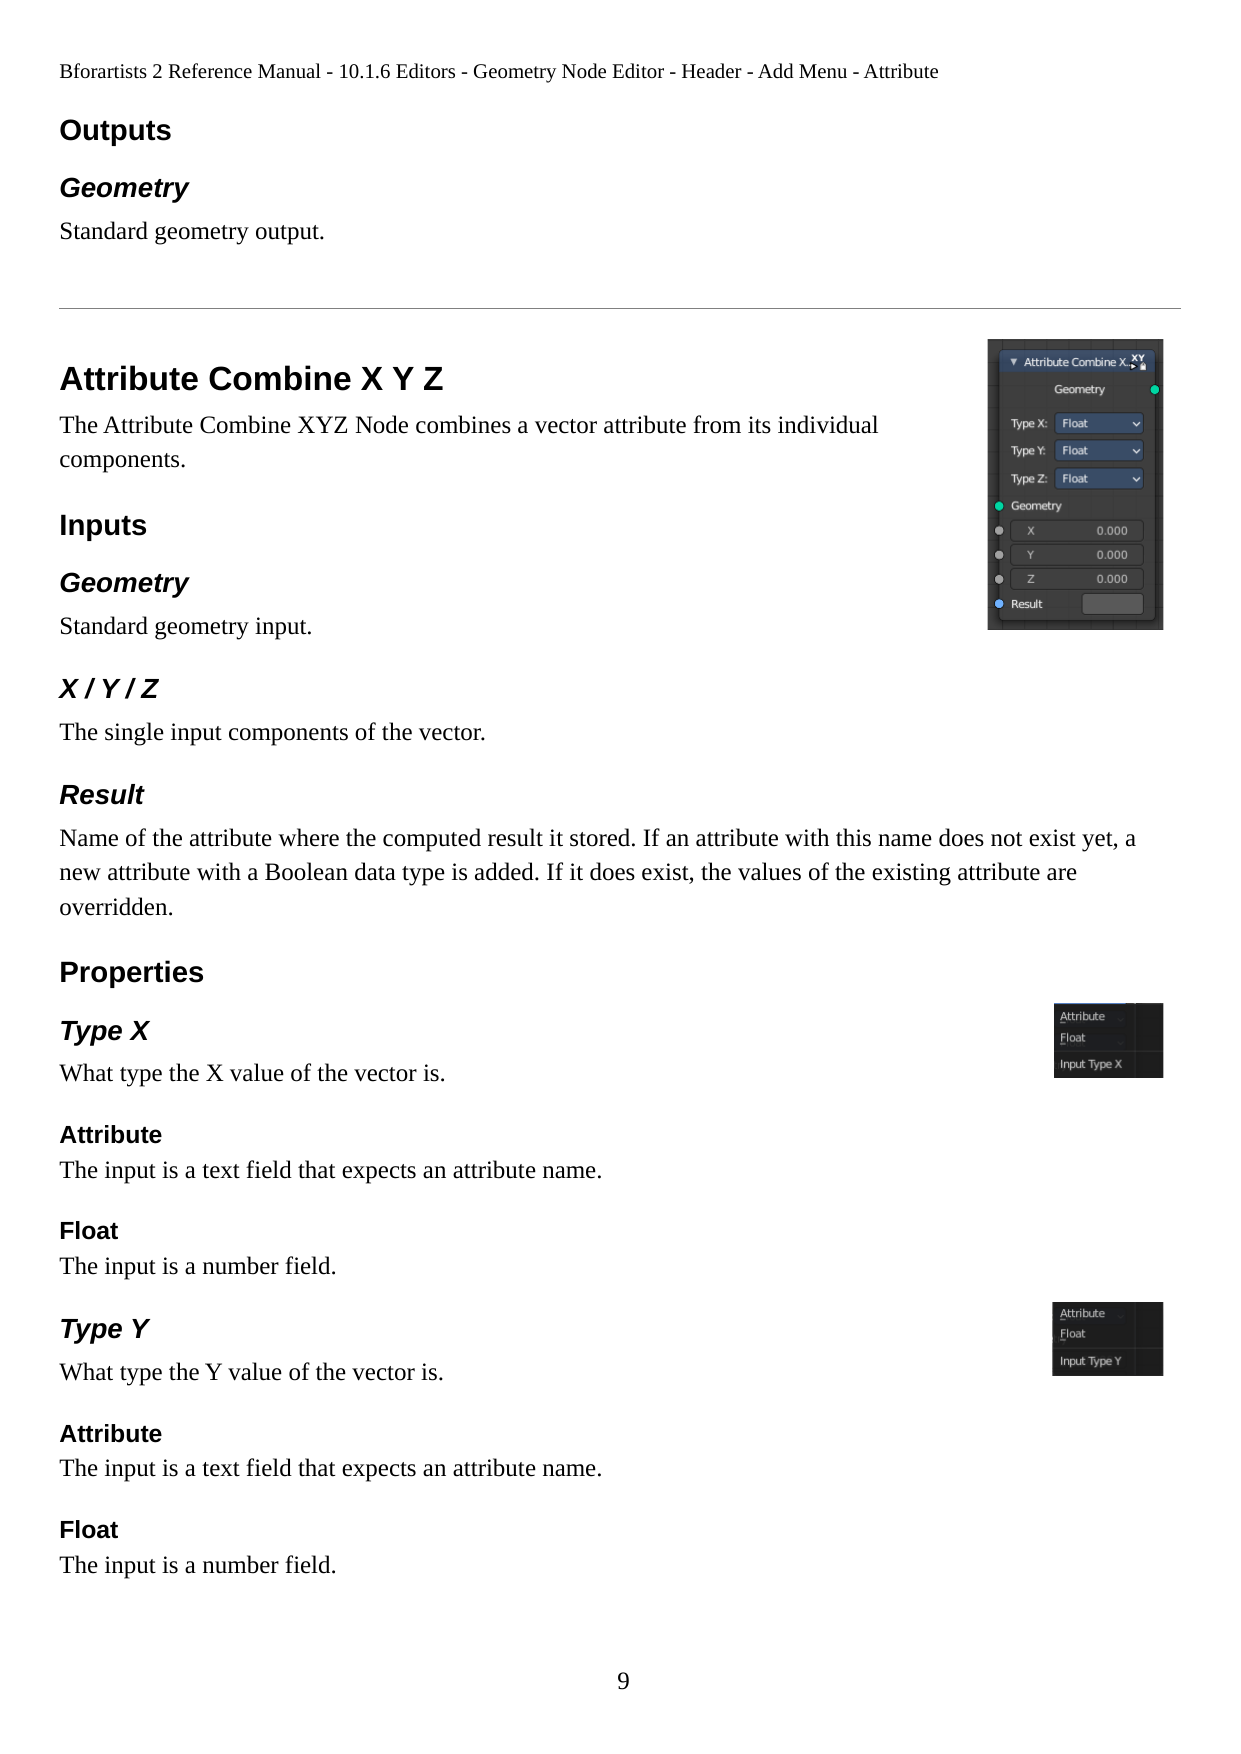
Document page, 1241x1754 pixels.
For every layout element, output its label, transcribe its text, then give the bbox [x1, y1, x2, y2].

subtitle X / Y / Z [59, 672, 1181, 704]
subtitle Float [59, 1216, 1181, 1245]
picture [1054, 1003, 1164, 1078]
text What type the X value of the vector is. [59, 1058, 1181, 1087]
text The Attribute Combine XYZ Node combines a vector attribute from its individual components. [59, 410, 987, 473]
subtitle [1164, 358, 1181, 397]
text The input is a text field that expects an attribute name. [59, 1453, 1181, 1482]
subtitle Geometry [59, 567, 987, 598]
subtitle [1164, 1014, 1181, 1046]
picture [1052, 1302, 1164, 1376]
picture [987, 339, 1164, 630]
text Standard geometry input. [59, 611, 1181, 640]
text The input is a number field. [59, 1550, 1181, 1579]
subtitle Geometry [59, 171, 1181, 203]
text Standard geometry output. [59, 216, 1181, 244]
subtitle Type Y [59, 1313, 1052, 1345]
text The input is a text field that expects an attribute name. [59, 1155, 1181, 1184]
subtitle [1164, 567, 1181, 598]
text What type the Y value of the vector is. [59, 1357, 1181, 1386]
subtitle [1164, 508, 1181, 542]
subtitle Attribute Combine X Y Z [59, 358, 987, 397]
text The input is a number field. [59, 1251, 1181, 1280]
subtitle Float [59, 1515, 1181, 1544]
text Name of the attribute where the computed result it stored. If an attribute with this name does not exist yet, a new attribute with a Boolean data type is added. If it does exist, the values of the existing attribute are overridden. [59, 823, 1181, 921]
subtitle Properties [59, 955, 1181, 989]
text The single input components of the vector. [59, 717, 1181, 746]
subtitle [1164, 1313, 1181, 1345]
subtitle Type X [59, 1014, 1054, 1046]
subtitle Attribute [59, 1419, 1181, 1447]
subtitle Outputs [59, 113, 1181, 146]
subtitle Attribute [59, 1120, 1181, 1149]
subtitle Result [59, 778, 1181, 810]
subtitle Inputs [59, 508, 987, 542]
